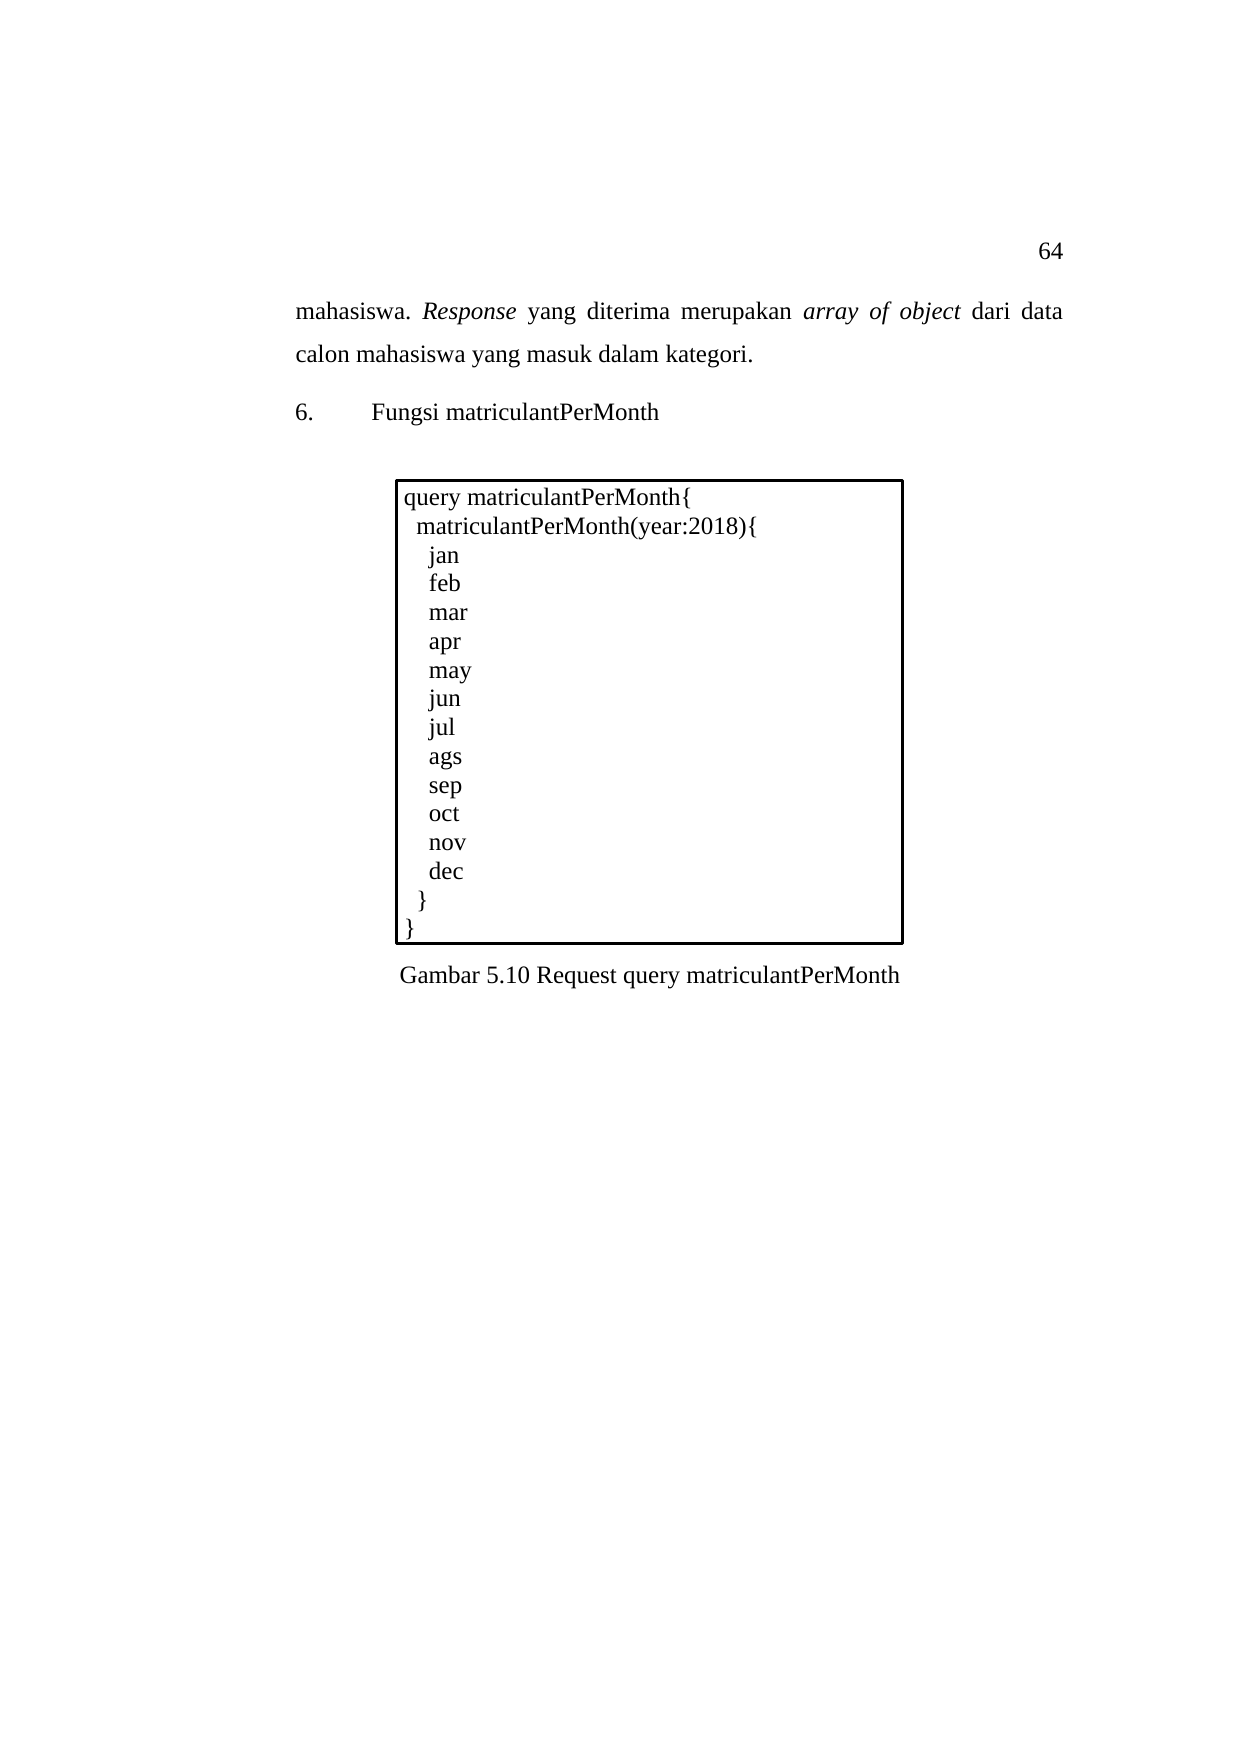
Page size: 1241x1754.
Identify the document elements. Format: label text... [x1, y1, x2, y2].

text mahasiswa. Response yang diterima merupakan array of object dari data calon mahasiswa yang masuk dalam kategori. [295, 296, 1063, 368]
list Fungsi matriculantPerMonth [295, 397, 1063, 426]
text Gambar 5.10 Request query matriculantPerMonth [398, 493, 901, 942]
text Gambar 5.10 Request query matriculantPerMonth [395, 945, 904, 989]
